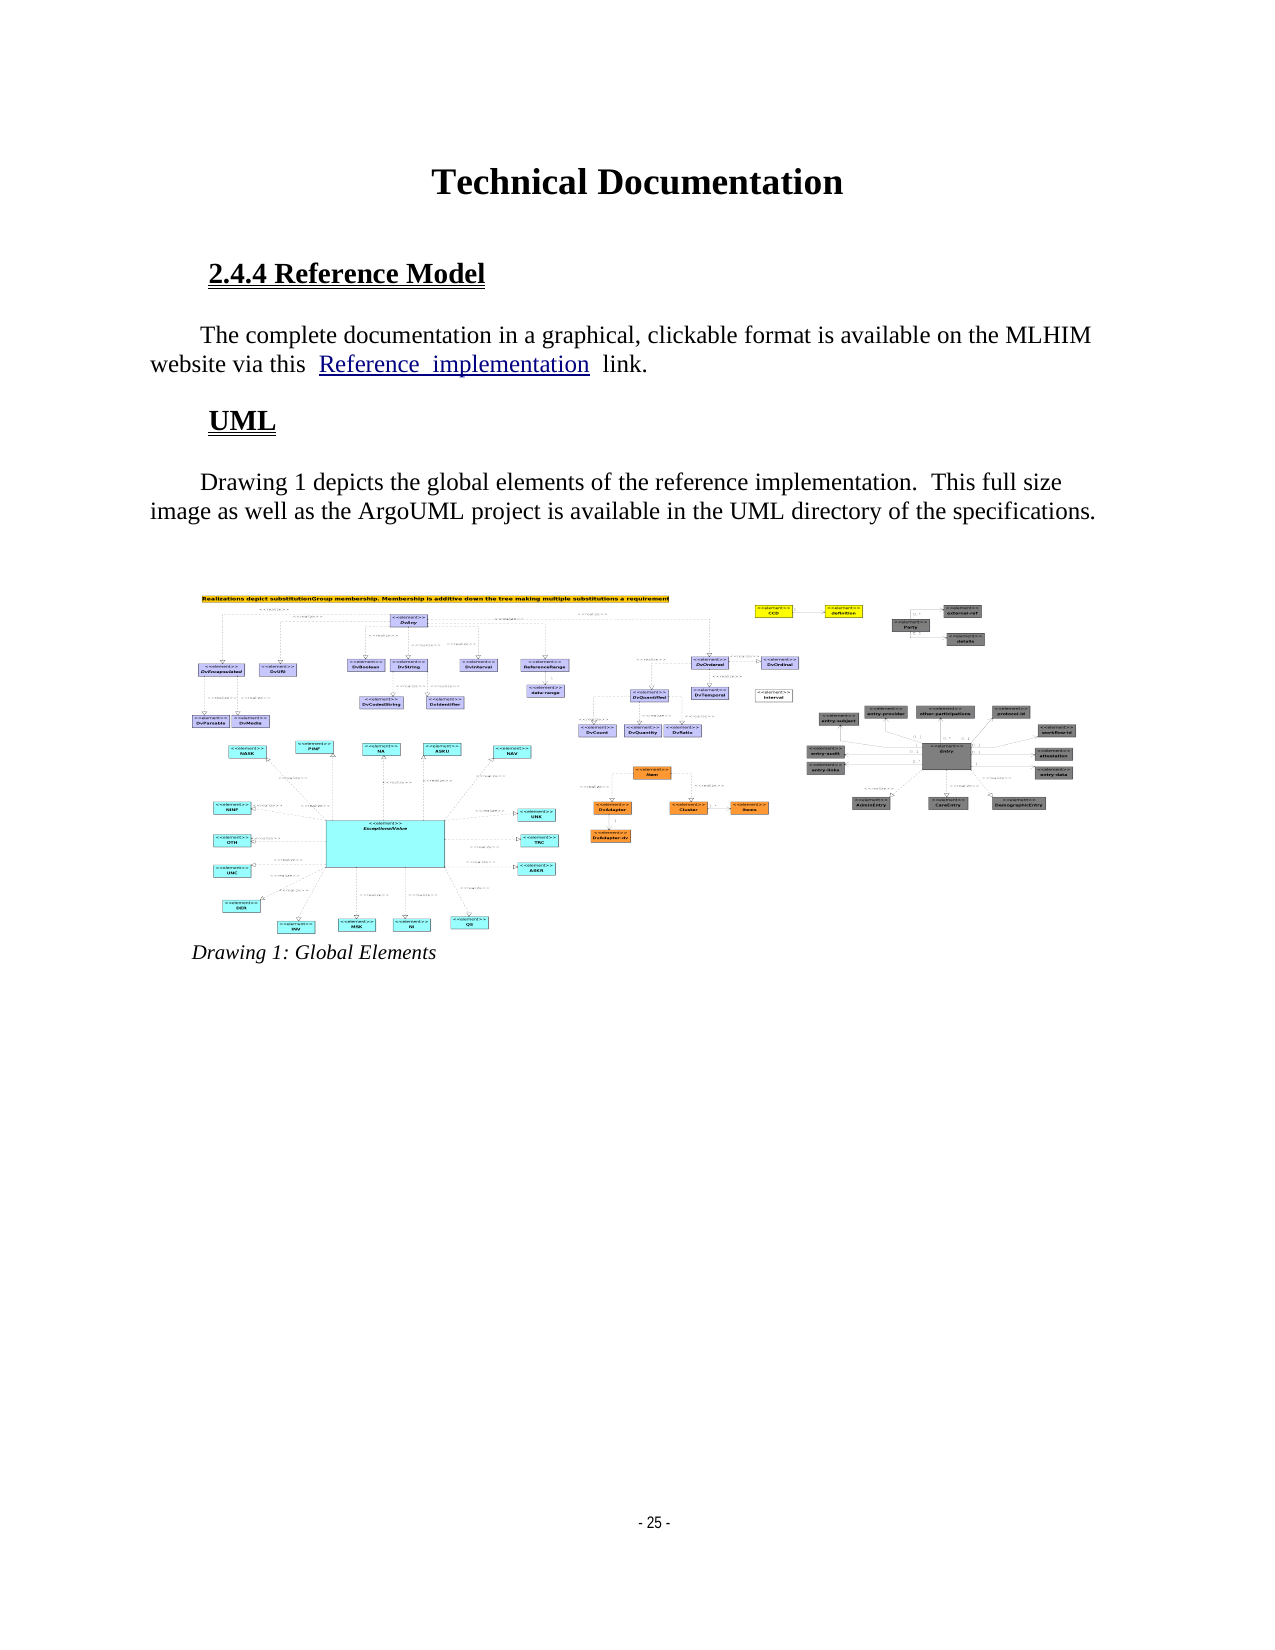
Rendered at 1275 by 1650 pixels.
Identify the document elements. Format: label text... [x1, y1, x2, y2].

text Drawing 1: Global Elements [150, 940, 1125, 964]
subtitle 2.4.4 Reference Model [150, 256, 1125, 290]
text Drawing 1 depicts the global elements of the reference implementation. This full size image as well as the ArgoUML project is available in the UML directory of the specifications. [150, 467, 1125, 525]
subtitle UML [150, 403, 1125, 437]
text The complete documentation in a graphical, clickable format is available on the MLHIM website via this Reference implementation link. [150, 320, 1125, 378]
picture [189, 591, 1087, 940]
